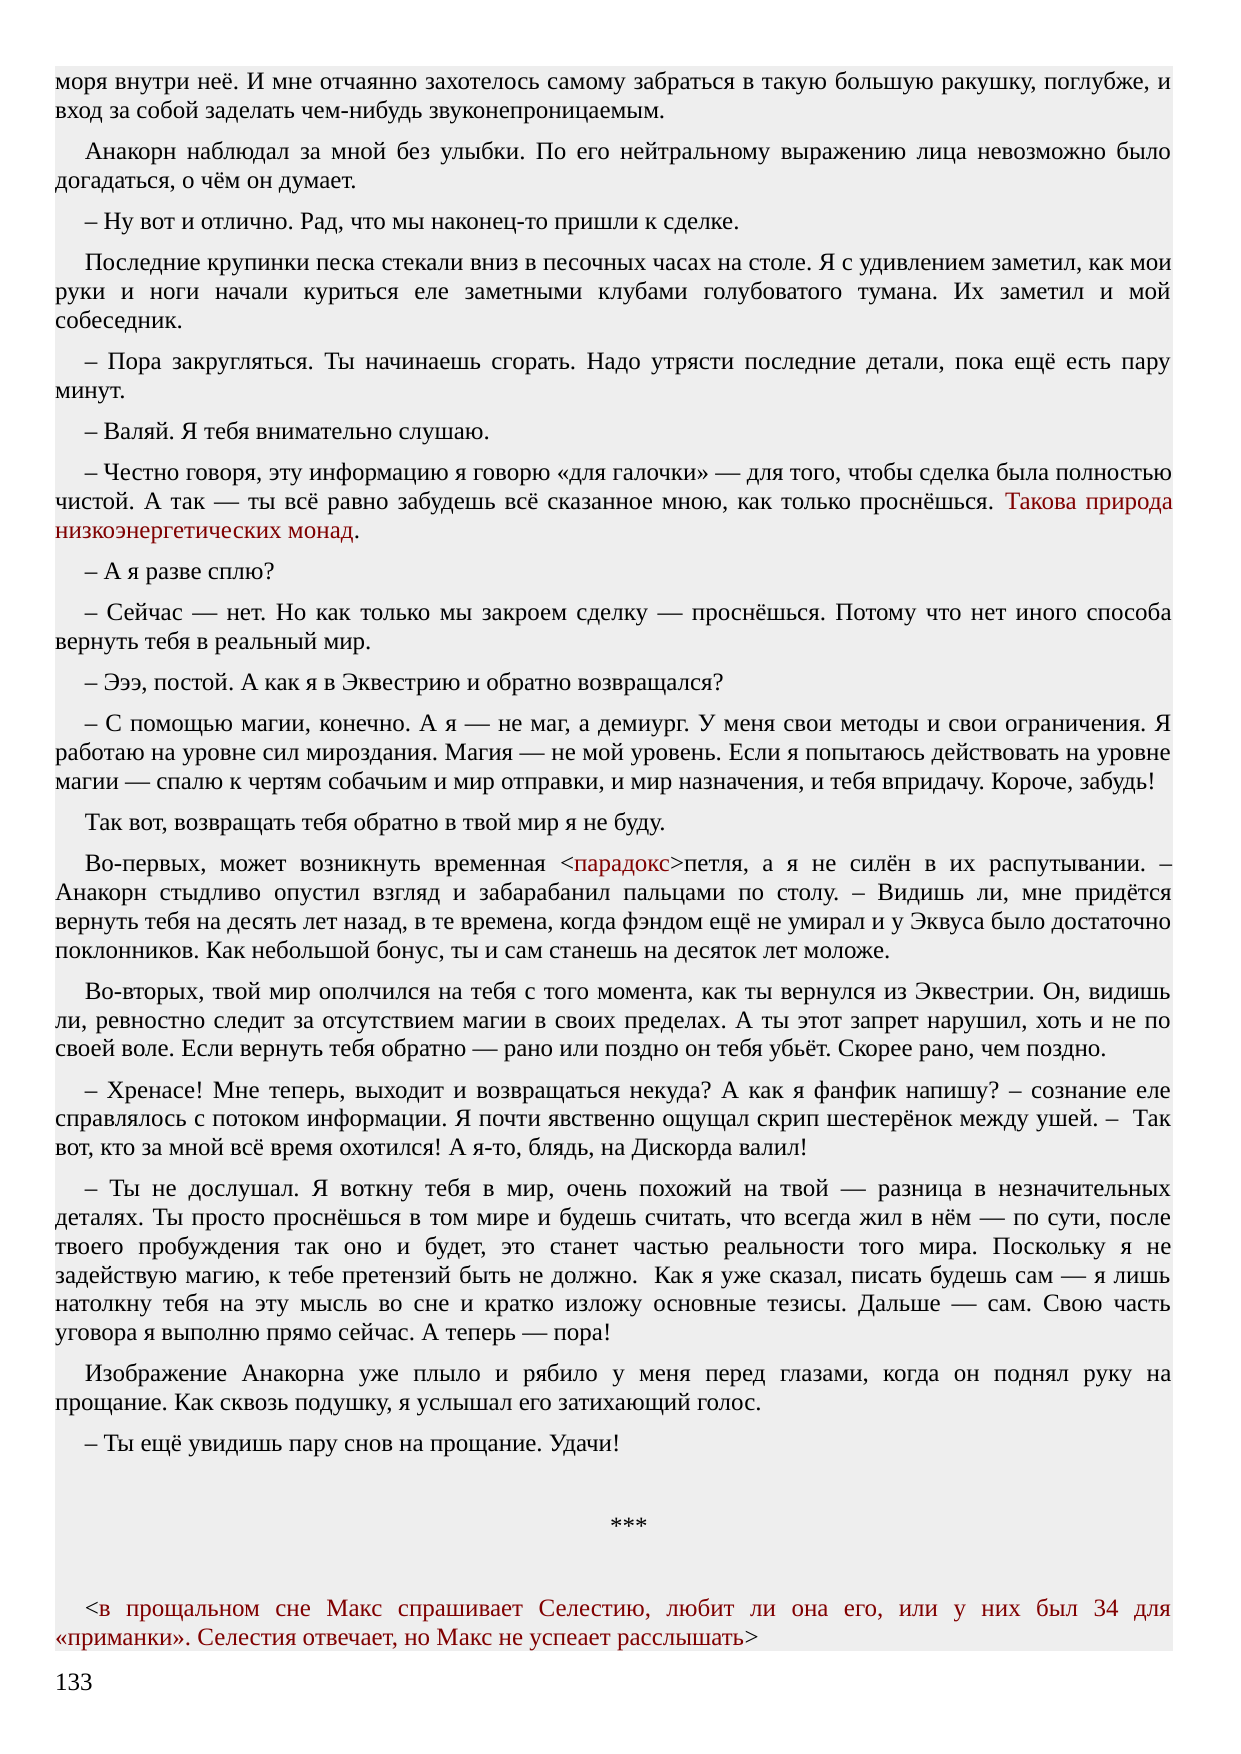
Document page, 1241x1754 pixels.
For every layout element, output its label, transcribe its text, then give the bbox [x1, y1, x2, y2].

text – С помощью магии, конечно. А я — не маг, а демиург. У меня свои методы и свои ограничения. Я работаю на уровне сил мироздания. Магия — не мой уровень. Если я попытаюсь действовать на уровне магии — спалю к чертям собачьим и мир отправки, и мир назначения, и тебя впридачу. Короче, забудь! [55, 708, 1173, 795]
text – А я разве сплю? [55, 556, 1173, 585]
text <в прощальном сне Макс спрашивает Селестию, любит ли она его, или у них был 34 для «приманки». Селестия отвечает, но Макс не успеает расслышать> [55, 1593, 1173, 1651]
text – Хренасе! Мне теперь, выходит и возвращаться некуда? А как я фанфик напишу? – сознание еле справлялось с потоком информации. Я почти явственно ощущал скрип шестерёнок между ушей. – Так вот, кто за мной всё время охотился! А я-то, блядь, на Дискорда валил! [55, 1075, 1173, 1161]
text – Валяй. Я тебя внимательно слушаю. [55, 416, 1173, 445]
text Во-вторых, твой мир ополчился на тебя с того момента, как ты вернулся из Эквестрии. Он, видишь ли, ревностно следит за отсутствием магии в своих пределах. А ты этот запрет нарушил, хоть и не по своей воле. Если вернуть тебя обратно — рано или поздно он тебя убьёт. Скорее рано, чем поздно. [55, 976, 1173, 1062]
text Во-первых, может возникнуть временная <парадокс>петля, а я не силён в их распутывании. – Анакорн стыдливо опустил взгляд и забарабанил пальцами по столу. – Видишь ли, мне придётся вернуть тебя на десять лет назад, в те времена, когда фэндом ещё не умирал и у Эквуса было достаточно поклонников. Как небольшой бонус, ты и сам станешь на десяток лет моложе. [55, 848, 1173, 963]
text *** [55, 1511, 1173, 1540]
text – Пора закругляться. Ты начинаешь сгорать. Надо утрясти последние детали, пока ещё есть пару минут. [55, 346, 1173, 403]
text Анакорн наблюдал за мной без улыбки. По его нейтральному выражению лица невозможно было догадаться, о чём он думает. [55, 136, 1173, 193]
text – Ну вот и отлично. Рад, что мы наконец-то пришли к сделке. [55, 206, 1173, 235]
text Так вот, возвращать тебя обратно в твой мир я не буду. [55, 807, 1173, 836]
text Последние крупинки песка стекали вниз в песочных часах на столе. Я с удивлением заметил, как мои руки и ноги начали куриться еле заметными клубами голубоватого тумана. Их заметил и мой собеседник. [55, 247, 1173, 333]
text Изображение Анакорна уже плыло и рябило у меня перед глазами, когда он поднял руку на прощание. Как сквозь подушку, я услышал его затихающий голос. [55, 1358, 1173, 1416]
text – Сейчас — нет. Но как только мы закроем сделку — проснёшься. Потому что нет иного способа вернуть тебя в реальный мир. [55, 597, 1173, 655]
text – Честно говоря, эту информацию я говорю «для галочки» — для того, чтобы сделка была полностью чистой. А так — ты всё равно забудешь всё сказанное мною, как только проснёшься. Такова природа низкоэнергетических монад. [55, 457, 1173, 543]
text моря внутри неё. И мне отчаянно захотелось самому забраться в такую большую ракушку, поглубже, и вход за собой заделать чем-нибудь звуконепроницаемым. [55, 66, 1173, 123]
text – Эээ, постой. А как я в Эквестрию и обратно возвращался? [55, 667, 1173, 696]
text – Ты не дослушал. Я воткну тебя в мир, очень похожий на твой — разница в незначительных деталях. Ты просто проснёшься в том мире и будешь считать, что всегда жил в нём — по сути, после твоего пробуждения так оно и будет, это станет частью реальности того мира. Поскольку я не задействую магию, к тебе претензий быть не должно. Как я уже сказал, писать будешь сам — я лишь натолкну тебя на эту мысль во сне и кратко изложу основные тезисы. Дальше — сам. Свою часть уговора я выполню прямо сейчас. А теперь — пора! [55, 1173, 1173, 1346]
text – Ты ещё увидишь пару снов на прощание. Удачи! [55, 1428, 1173, 1457]
